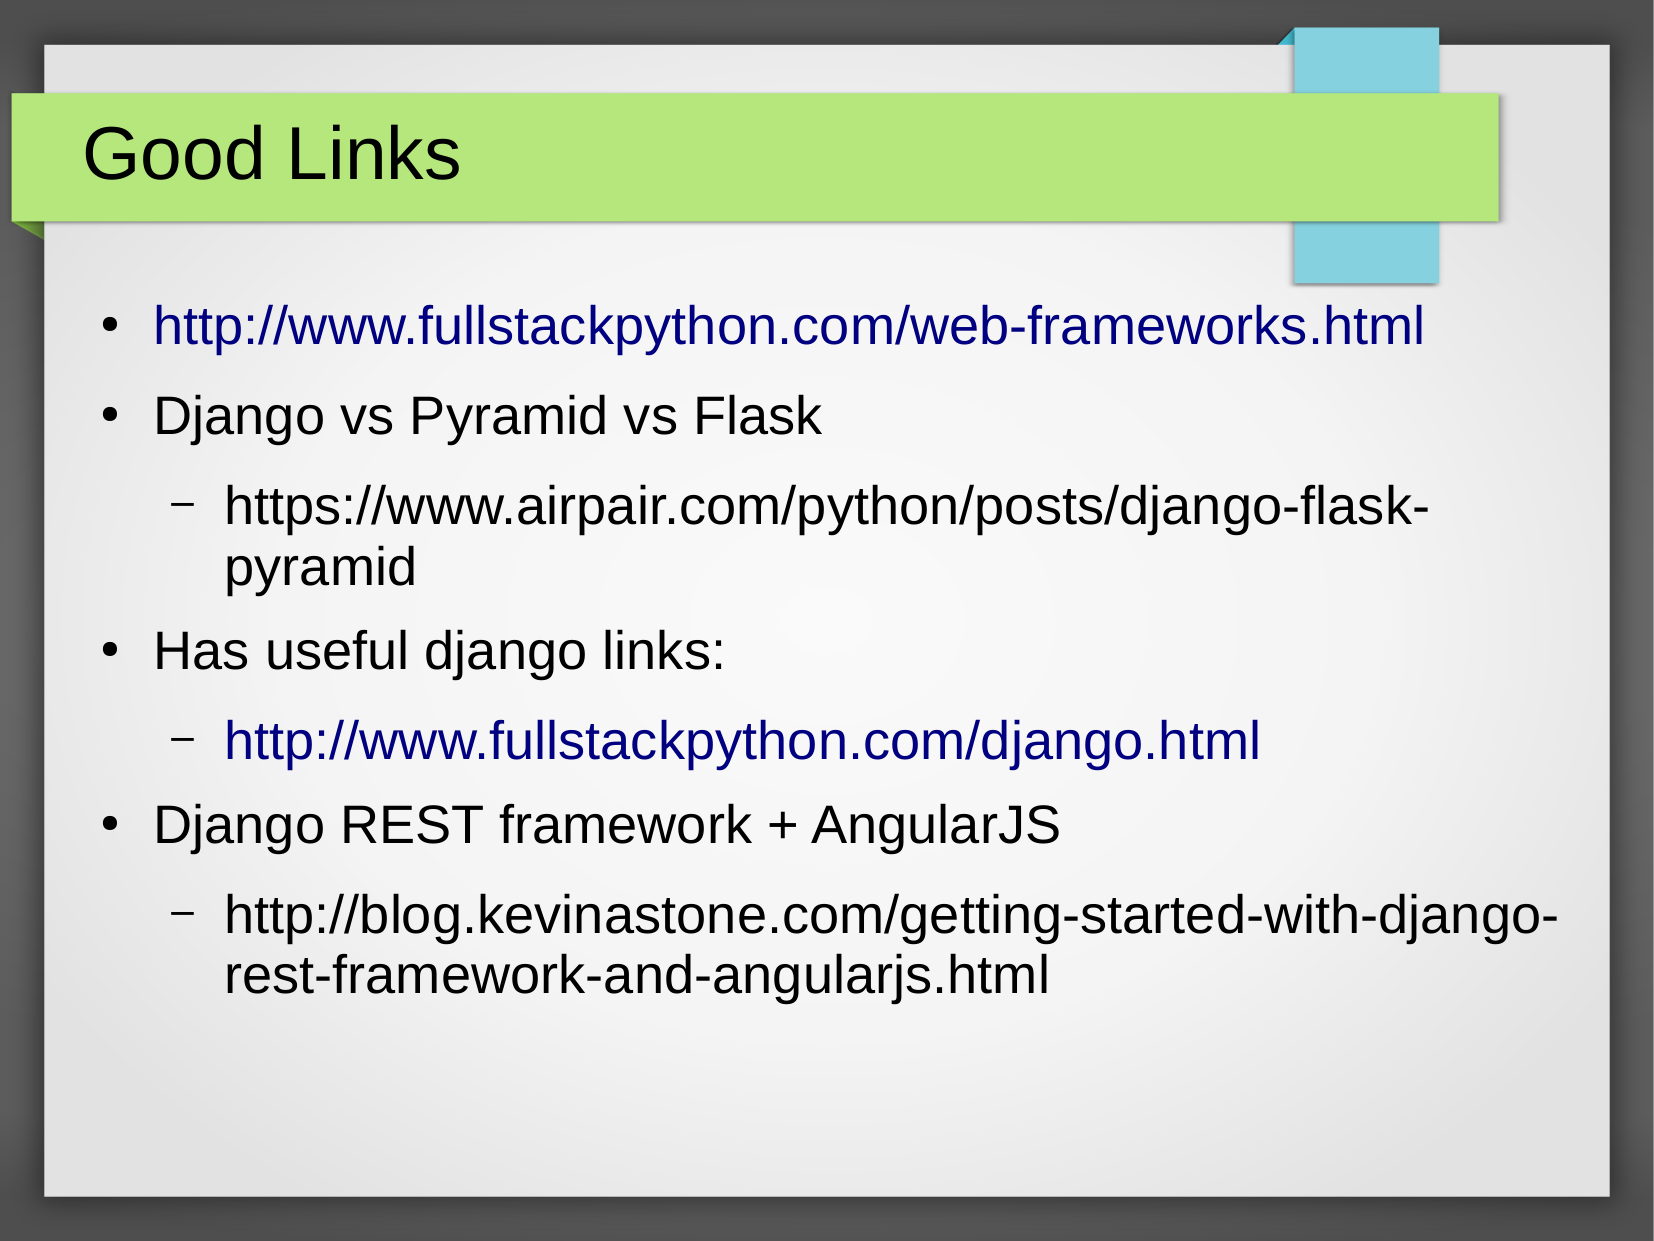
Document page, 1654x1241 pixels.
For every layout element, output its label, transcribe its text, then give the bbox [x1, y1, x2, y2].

list http://www.fullstackpython.com/web-frameworks.html Django vs Pyramid vs Flask https://www.airpair.com/python/posts/django-flask-pyramid Has useful django links: http://www.fullstackpython.com/django.html Django REST framework + AngularJS http://blog.kevinastone.com/getting-started-with-django-rest-framework-and-angularjs.html [82, 295, 1571, 1015]
picture [0, 0, 1654, 1241]
title Good Links [82, 94, 1264, 213]
